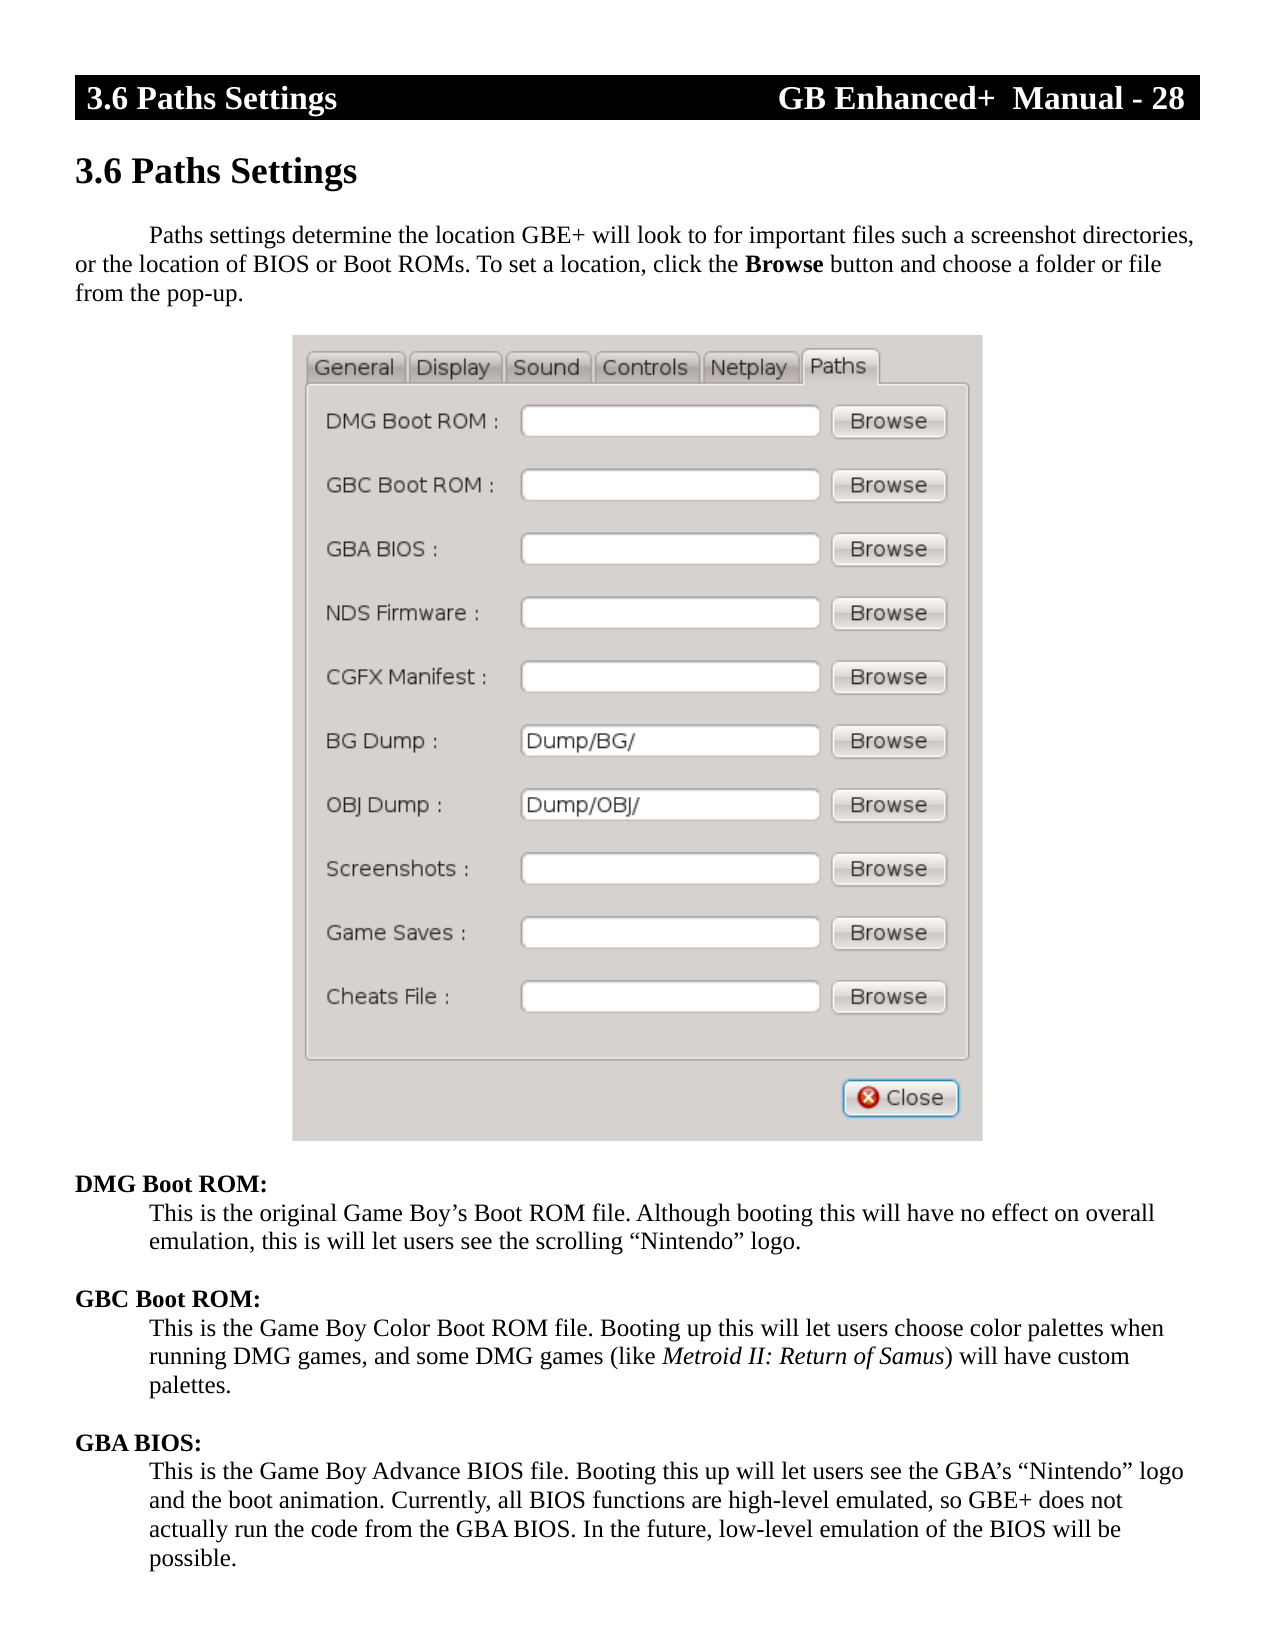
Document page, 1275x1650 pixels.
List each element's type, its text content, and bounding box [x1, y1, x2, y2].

text Paths settings determine the location GBE+ will look to for important files such a screenshot directories, or the location of BIOS or Boot ROMs. To set a location, click the Browse button and choose a folder or file from the pop-up. [75, 220, 1200, 306]
text 3.6 Paths Settings [75, 148, 1200, 191]
text GBA BIOS: [75, 1428, 1200, 1456]
text This is the Game Boy Advance BIOS file. Booting this up will let users see the GBA’s “Nintendo” logo and the boot animation. Currently, all BIOS functions are high-level emulated, so GBE+ does not actually run the code from the GBA BIOS. In the future, low-level emulation of the BIOS will be possible. [75, 1456, 1200, 1571]
text GBC Boot ROM: [75, 1284, 1200, 1313]
text This is the Game Boy Color Boot ROM file. Booting up this will let users choose color palettes when running DMG games, and some DMG games (like Metroid II: Return of Samus) will have custom palettes. [75, 1313, 1200, 1399]
text DMG Boot ROM: [75, 1169, 1200, 1198]
text 3.6 Paths Settings GB Enhanced+ Manual - 28 [75, 75, 1200, 119]
picture [292, 335, 983, 1141]
text This is the original Game Boy’s Boot ROM file. Although booting this will have no effect on overall emulation, this is will let users see the scrolling “Nintendo” logo. [75, 1198, 1200, 1255]
